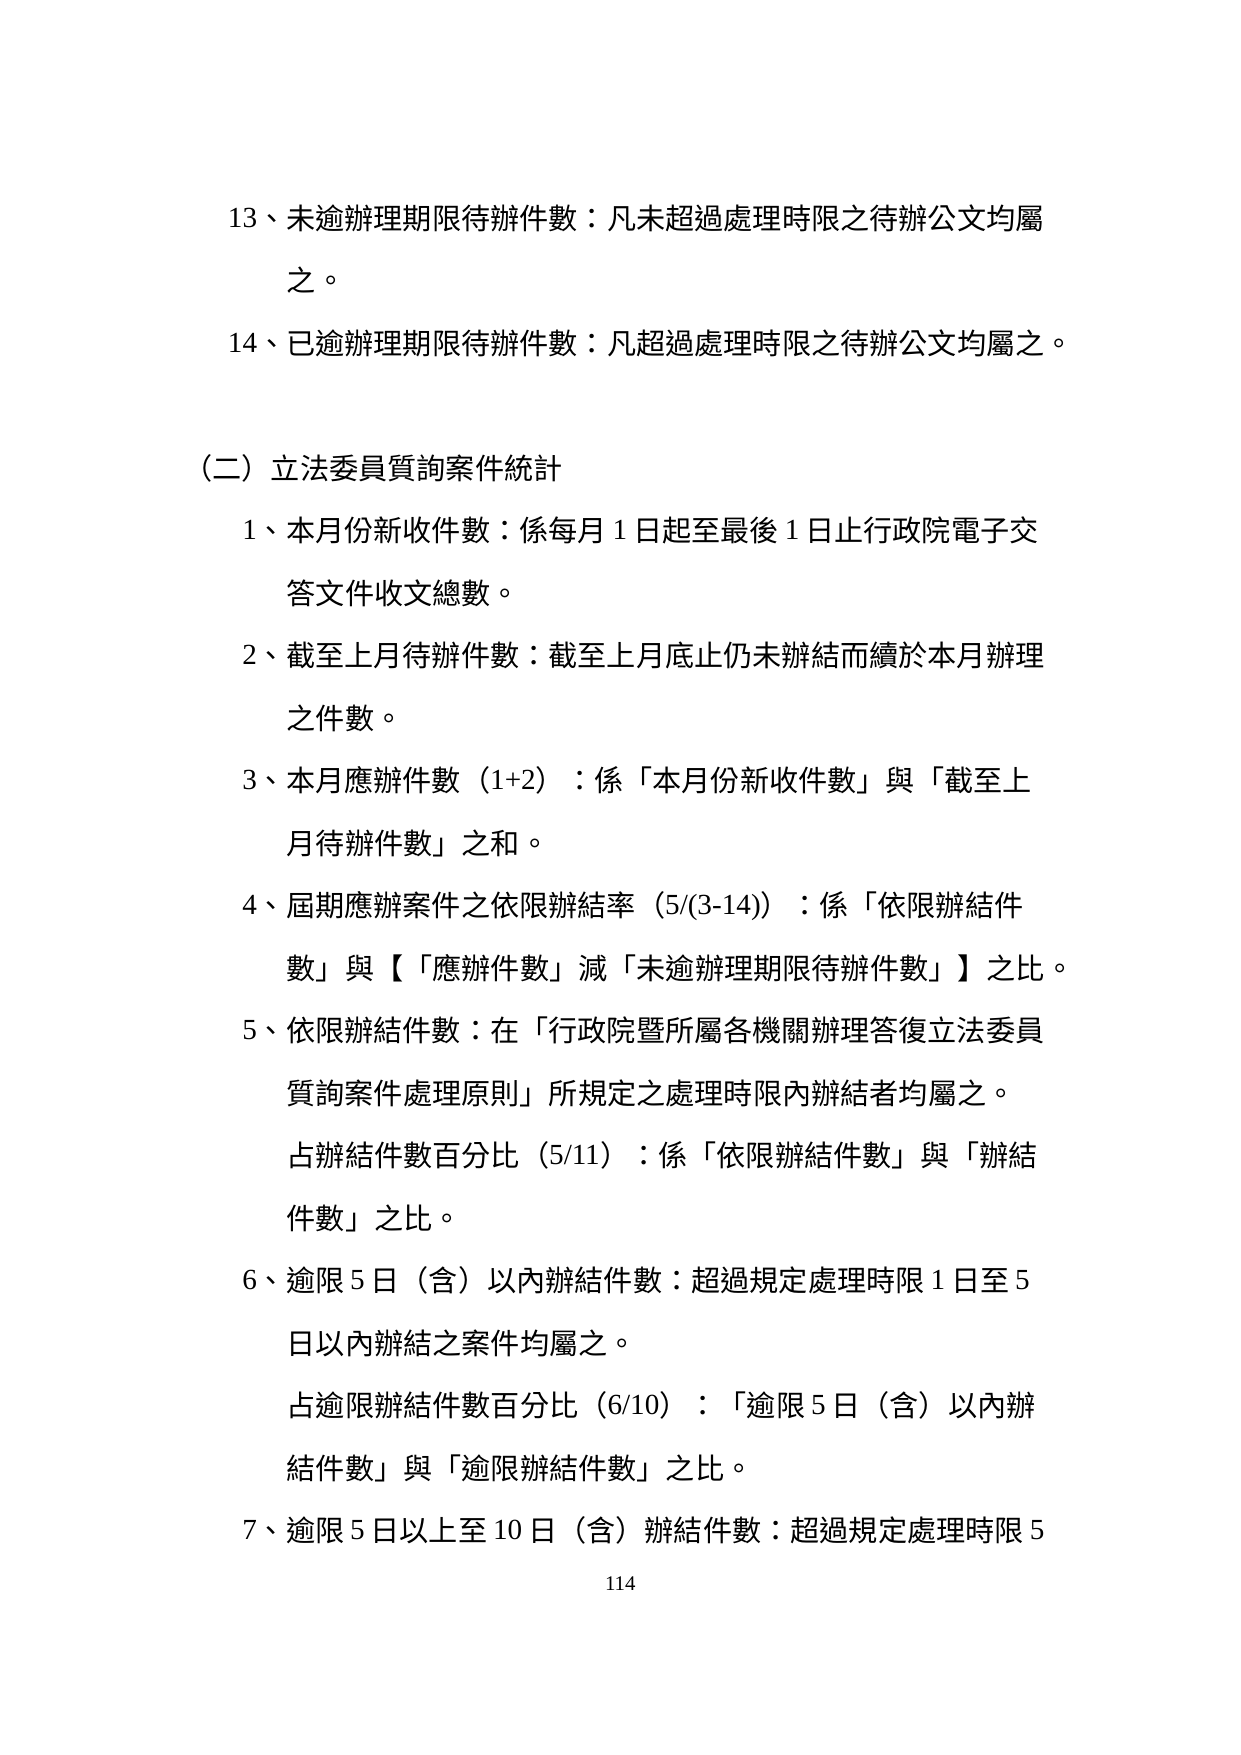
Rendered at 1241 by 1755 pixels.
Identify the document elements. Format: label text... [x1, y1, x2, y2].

text 7、逾限5日以上至10日（含）辦結件數：超過規定處理時限5 [242, 1487, 1057, 1550]
text 3、本月應辦件數（1+2）：係「本月份新收件數」與「截至上月待辦件數」之和。 [242, 737, 1057, 862]
text （二）立法委員質詢案件統計 [183, 425, 1057, 487]
text 占逾限辦結件數百分比（6/10）：「逾限5日（含）以內辦結件數」與「逾限辦結件數」之比。 [286, 1362, 1057, 1487]
text 1、本月份新收件數：係每月1日起至最後1日止行政院電子交答文件收文總數。 [242, 487, 1057, 612]
text 6、逾限5日（含）以內辦結件數：超過規定處理時限1日至5日以內辦結之案件均屬之。 [242, 1237, 1057, 1362]
text 5、依限辦結件數：在「行政院暨所屬各機關辦理答復立法委員質詢案件處理原則」所規定之處理時限內辦結者均屬之。 [242, 987, 1057, 1112]
text 14、已逾辦理期限待辦件數：凡超過處理時限之待辦公文均屬之。 [228, 300, 1057, 362]
text 13、未逾辦理期限待辦件數：凡未超過處理時限之待辦公文均屬之。 [228, 175, 1057, 300]
text 4、屆期應辦案件之依限辦結率（5/(3-14)）：係「依限辦結件數」與【「應辦件數」減「未逾辦理期限待辦件數」】之比。 [242, 862, 1057, 987]
text 2、截至上月待辦件數：截至上月底止仍未辦結而續於本月辦理之件數。 [242, 612, 1057, 737]
text 占辦結件數百分比（5/11）：係「依限辦結件數」與「辦結件數」之比。 [286, 1112, 1057, 1237]
